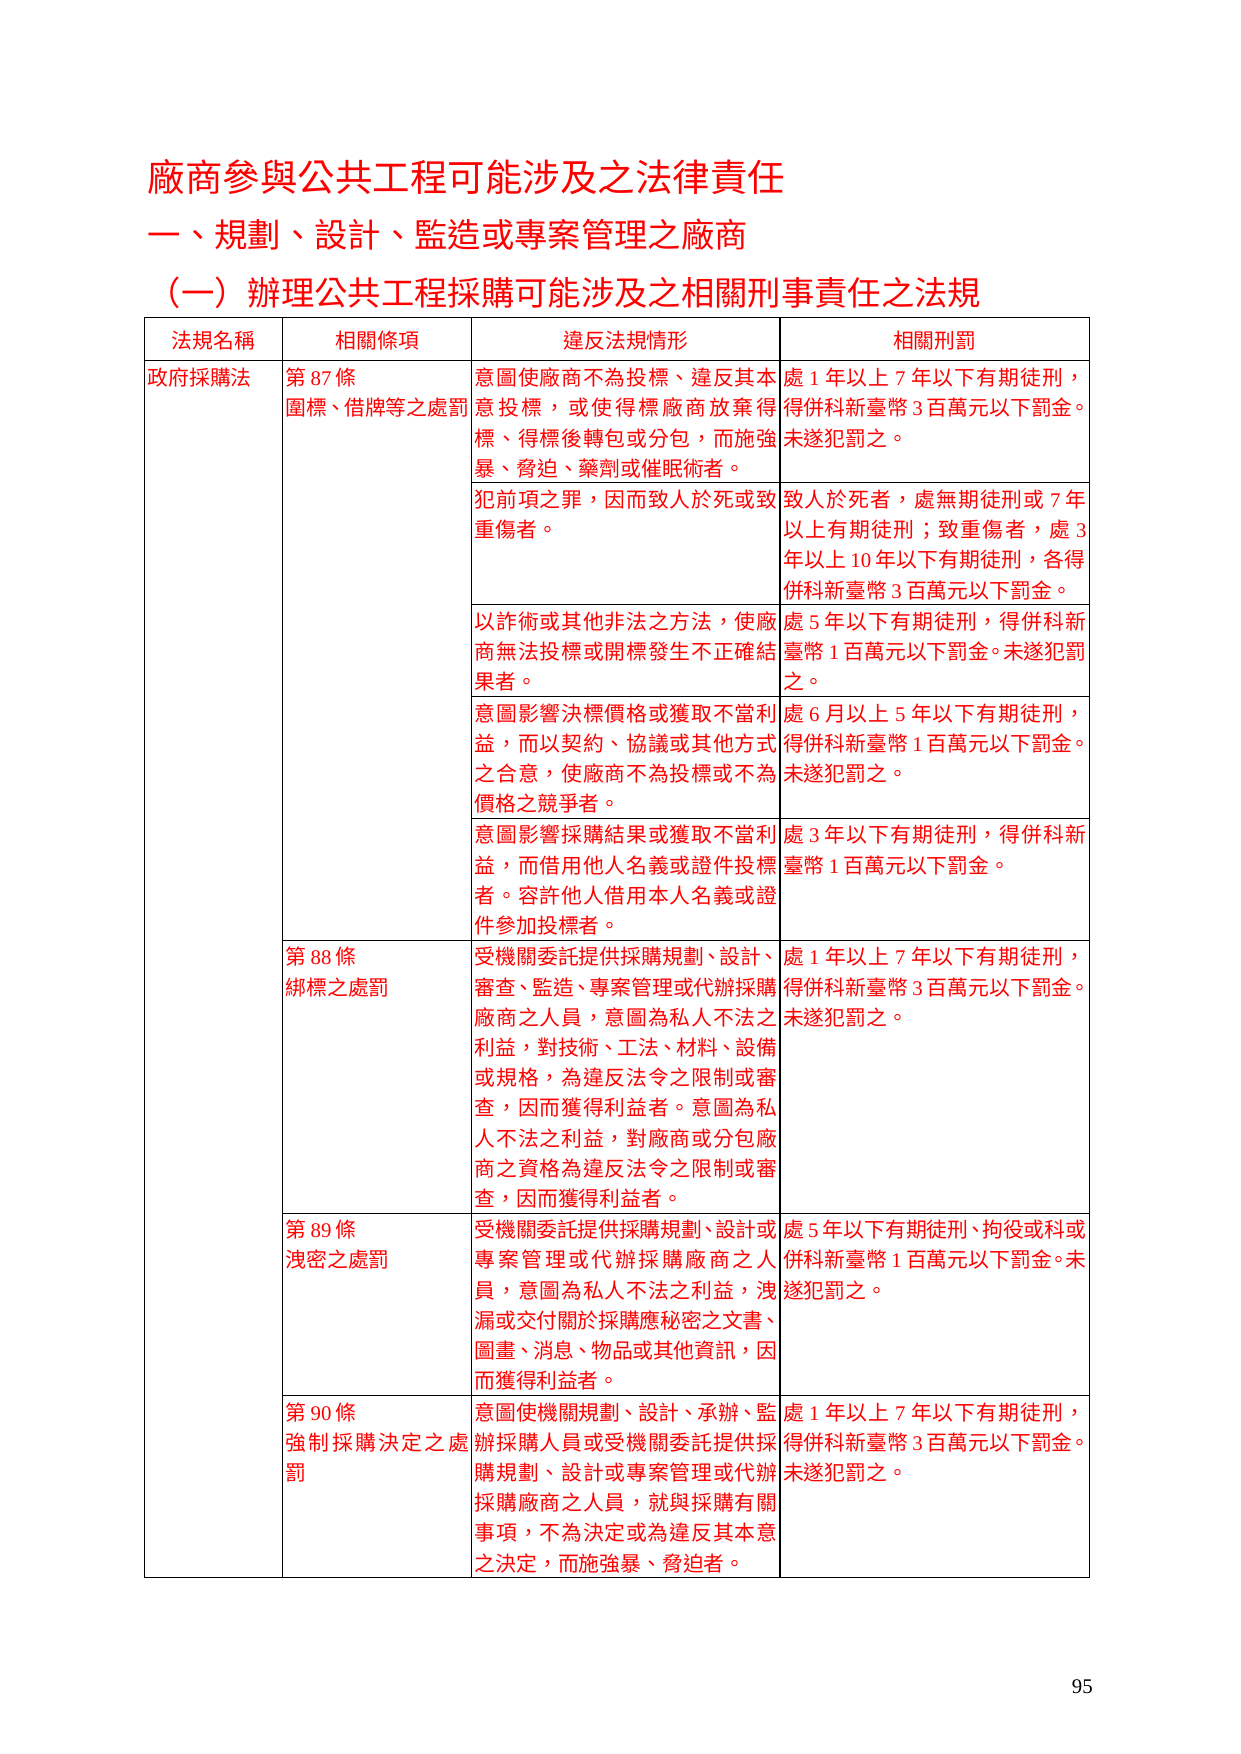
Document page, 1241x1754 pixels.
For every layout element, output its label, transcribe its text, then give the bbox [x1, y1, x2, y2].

table_cell 處3年以下有期徒刑，得併科新臺幣1百萬元以下罰金。 [781, 819, 1089, 939]
table_cell 處1年以上7年以下有期徒刑，得併科新臺幣3百萬元以下罰金。未遂犯罰之。 [781, 1396, 1089, 1577]
table_cell 意圖影響決標價格或獲取不當利益，而以契約、協議或其他方式之合意，使廠商不為投標或不為價格之競爭者。 [472, 697, 779, 818]
table_cell 第89條 洩密之處罰 [283, 1214, 471, 1395]
table_cell 第87條 圍標、借牌等之處罰 [283, 361, 471, 939]
table_cell 致人於死者，處無期徒刑或7年以上有期徒刑；致重傷者，處3年以上10年以下有期徒刑，各得併科新臺幣3百萬元以下罰金。 [781, 483, 1089, 604]
table_cell 處5年以下有期徒刑，得併科新臺幣1百萬元以下罰金。未遂犯罰之。 [781, 605, 1089, 696]
table_header 相關條項 [283, 318, 471, 360]
text 一、規劃、設計、監造或專案管理之廠商 [148, 202, 1092, 259]
text 廠商參與公共工程可能涉及之法律責任 [148, 148, 1092, 202]
table_header 法規名稱 [145, 318, 282, 360]
table_cell 犯前項之罪，因而致人於死或致重傷者。 [472, 483, 779, 604]
table_cell 第88條 綁標之處罰 [283, 941, 471, 1212]
table_header 相關刑罰 [781, 318, 1089, 360]
table_cell 意圖影響採購結果或獲取不當利益，而借用他人名義或證件投標者。容許他人借用本人名義或證件參加投標者。 [472, 819, 779, 939]
table_cell 處5年以下有期徒刑、拘役或科或併科新臺幣1百萬元以下罰金。未遂犯罰之。 [781, 1214, 1089, 1395]
table_cell 政府採購法 [145, 361, 282, 1577]
table_cell 以詐術或其他非法之方法，使廠商無法投標或開標發生不正確結果者。 [472, 605, 779, 696]
table_cell 意圖使廠商不為投標、違反其本意投標，或使得標廠商放棄得標、得標後轉包或分包，而施強暴、脅迫、藥劑或催眠術者。 [472, 361, 779, 482]
table_cell 處6月以上5年以下有期徒刑，得併科新臺幣1百萬元以下罰金。未遂犯罰之。 [781, 697, 1089, 818]
table_cell 受機關委託提供採購規劃、設計、審查、監造、專案管理或代辦採購廠商之人員，意圖為私人不法之利益，對技術、工法、材料、設備或規格，為違反法令之限制或審查，因而獲得利益者。意圖為私人不法之利益，對廠商或分包廠商之資格為違反法令之限制或審查，因而獲得利益者。 [472, 941, 779, 1212]
text （一）辦理公共工程採購可能涉及之相關刑事責任之法規 [148, 259, 1092, 317]
table_cell 意圖使機關規劃、設計、承辦、監辦採購人員或受機關委託提供採購規劃、設計或專案管理或代辦採購廠商之人員，就與採購有關事項，不為決定或為違反其本意之決定，而施強暴、脅迫者。 [472, 1396, 779, 1577]
table_cell 第90條 強制採購決定之處罰 [283, 1396, 471, 1577]
table_cell 處1年以上7年以下有期徒刑，得併科新臺幣3百萬元以下罰金。未遂犯罰之。 [781, 941, 1089, 1212]
table_cell 處1年以上7年以下有期徒刑，得併科新臺幣3百萬元以下罰金。未遂犯罰之。 [781, 361, 1089, 482]
table_cell 受機關委託提供採購規劃、設計或專案管理或代辦採購廠商之人員，意圖為私人不法之利益，洩漏或交付關於採購應秘密之文書、圖畫、消息、物品或其他資訊，因而獲得利益者。 [472, 1214, 779, 1395]
table_header 違反法規情形 [472, 318, 779, 360]
